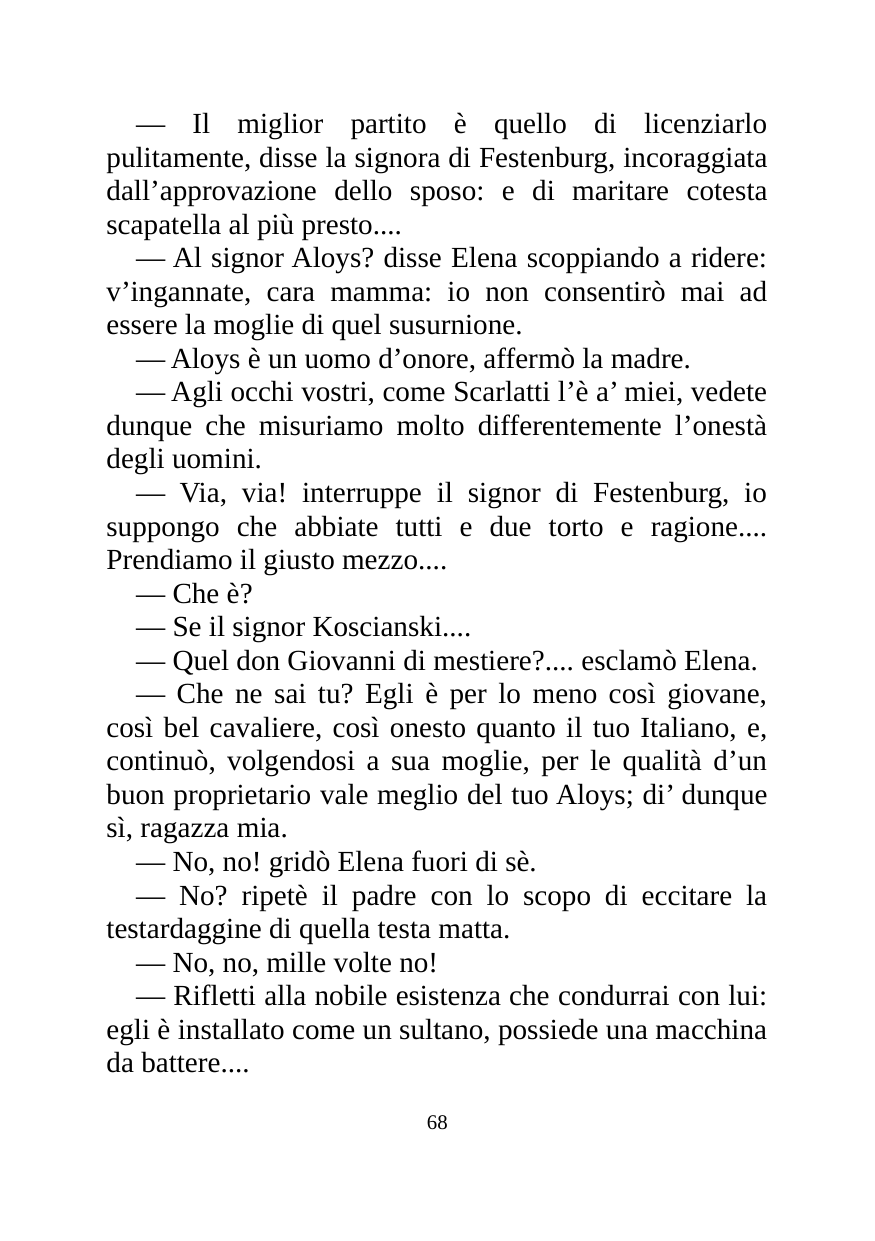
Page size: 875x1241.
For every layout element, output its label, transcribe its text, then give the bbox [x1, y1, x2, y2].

text — Il miglior partito è quello di licenziarlo pulitamente, disse la signora di Festenburg, incoraggiata dall’approvazione dello sposo: e di maritare cotesta scapatella al più presto.... [106, 106, 768, 240]
text — Agli occhi vostri, come Scarlatti l’è a’ miei, vedete dunque che misuriamo molto differentemente l’onestà degli uomini. [106, 374, 768, 475]
text — Al signor Aloys? disse Elena scoppiando a ridere: v’ingannate, cara mamma: io non consentirò mai ad essere la moglie di quel susurnione. [106, 240, 768, 341]
text — Che ne sai tu? Egli è per lo meno così giovane, così bel cavaliere, così onesto quanto il tuo Italiano, e, continuò, volgendosi a sua moglie, per le qualità d’un buon proprietario vale meglio del tuo Aloys; di’ dunque sì, ragazza mia. [106, 676, 768, 844]
text — No, no, mille volte no! [106, 945, 768, 978]
text — Se il signor Koscianski.... [106, 609, 768, 643]
text — Che è? [106, 576, 768, 609]
text — Via, via! interruppe il signor di Festenburg, io suppongo che abbiate tutti e due torto e ragione.... Prendiamo il giusto mezzo.... [106, 475, 768, 576]
text — Quel don Giovanni di mestiere?.... esclamò Elena. [106, 643, 768, 676]
text — No, no! gridò Elena fuori di sè. [106, 844, 768, 878]
text — No? ripetè il padre con lo scopo di eccitare la testardaggine di quella testa matta. [106, 878, 768, 945]
text — Rifletti alla nobile esistenza che condurrai con lui: egli è installato come un sultano, possiede una macchina da battere.... [106, 978, 768, 1079]
text — Aloys è un uomo d’onore, affermò la madre. [106, 341, 768, 374]
